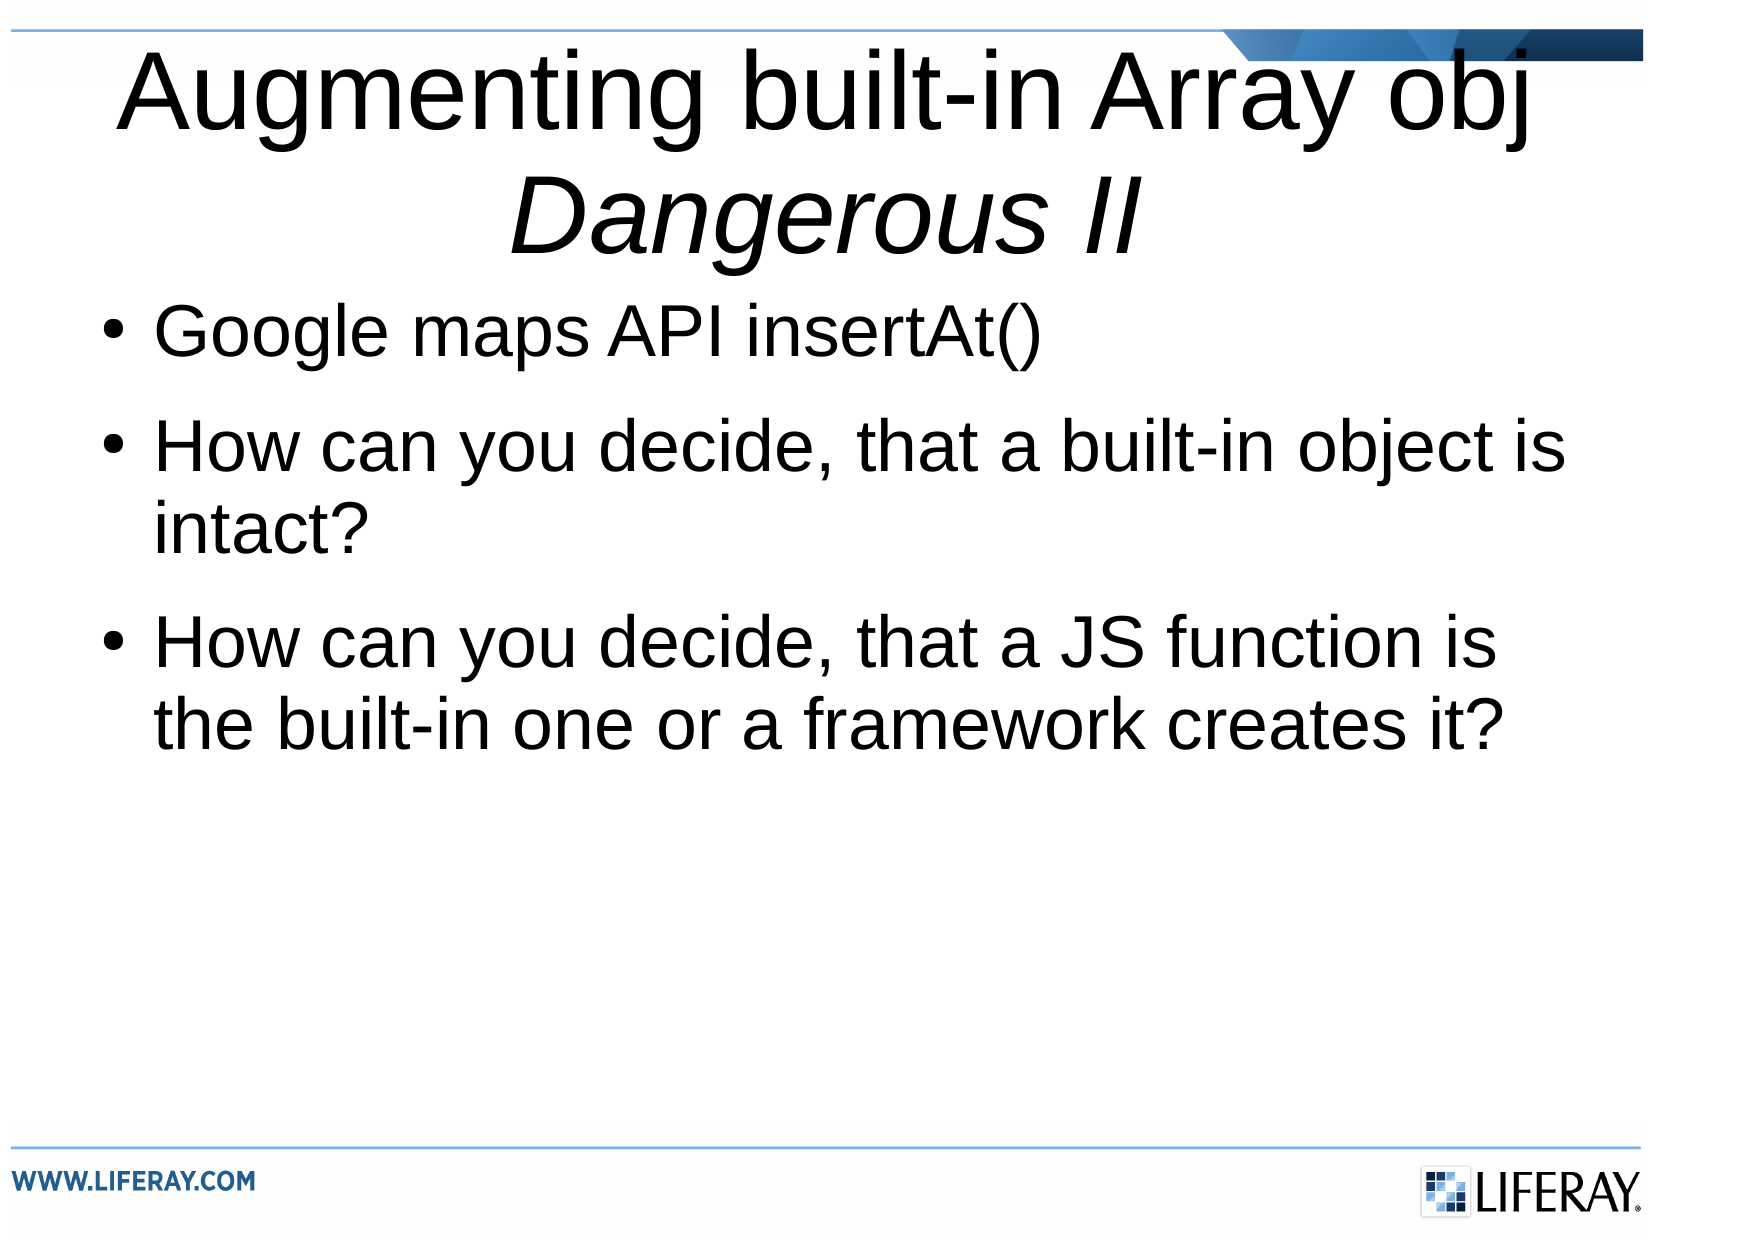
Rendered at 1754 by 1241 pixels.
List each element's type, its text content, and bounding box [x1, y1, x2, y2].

title Augmenting built-in Array obj Dangerous II [82, 28, 1571, 277]
list Google maps API insertAt() How can you decide, that a built-in object is intact? How can you decide, that a JS function is the built-in one or a framework creates it? [82, 290, 1571, 1010]
picture [9, 1124, 1642, 1234]
picture [11, 0, 1644, 84]
